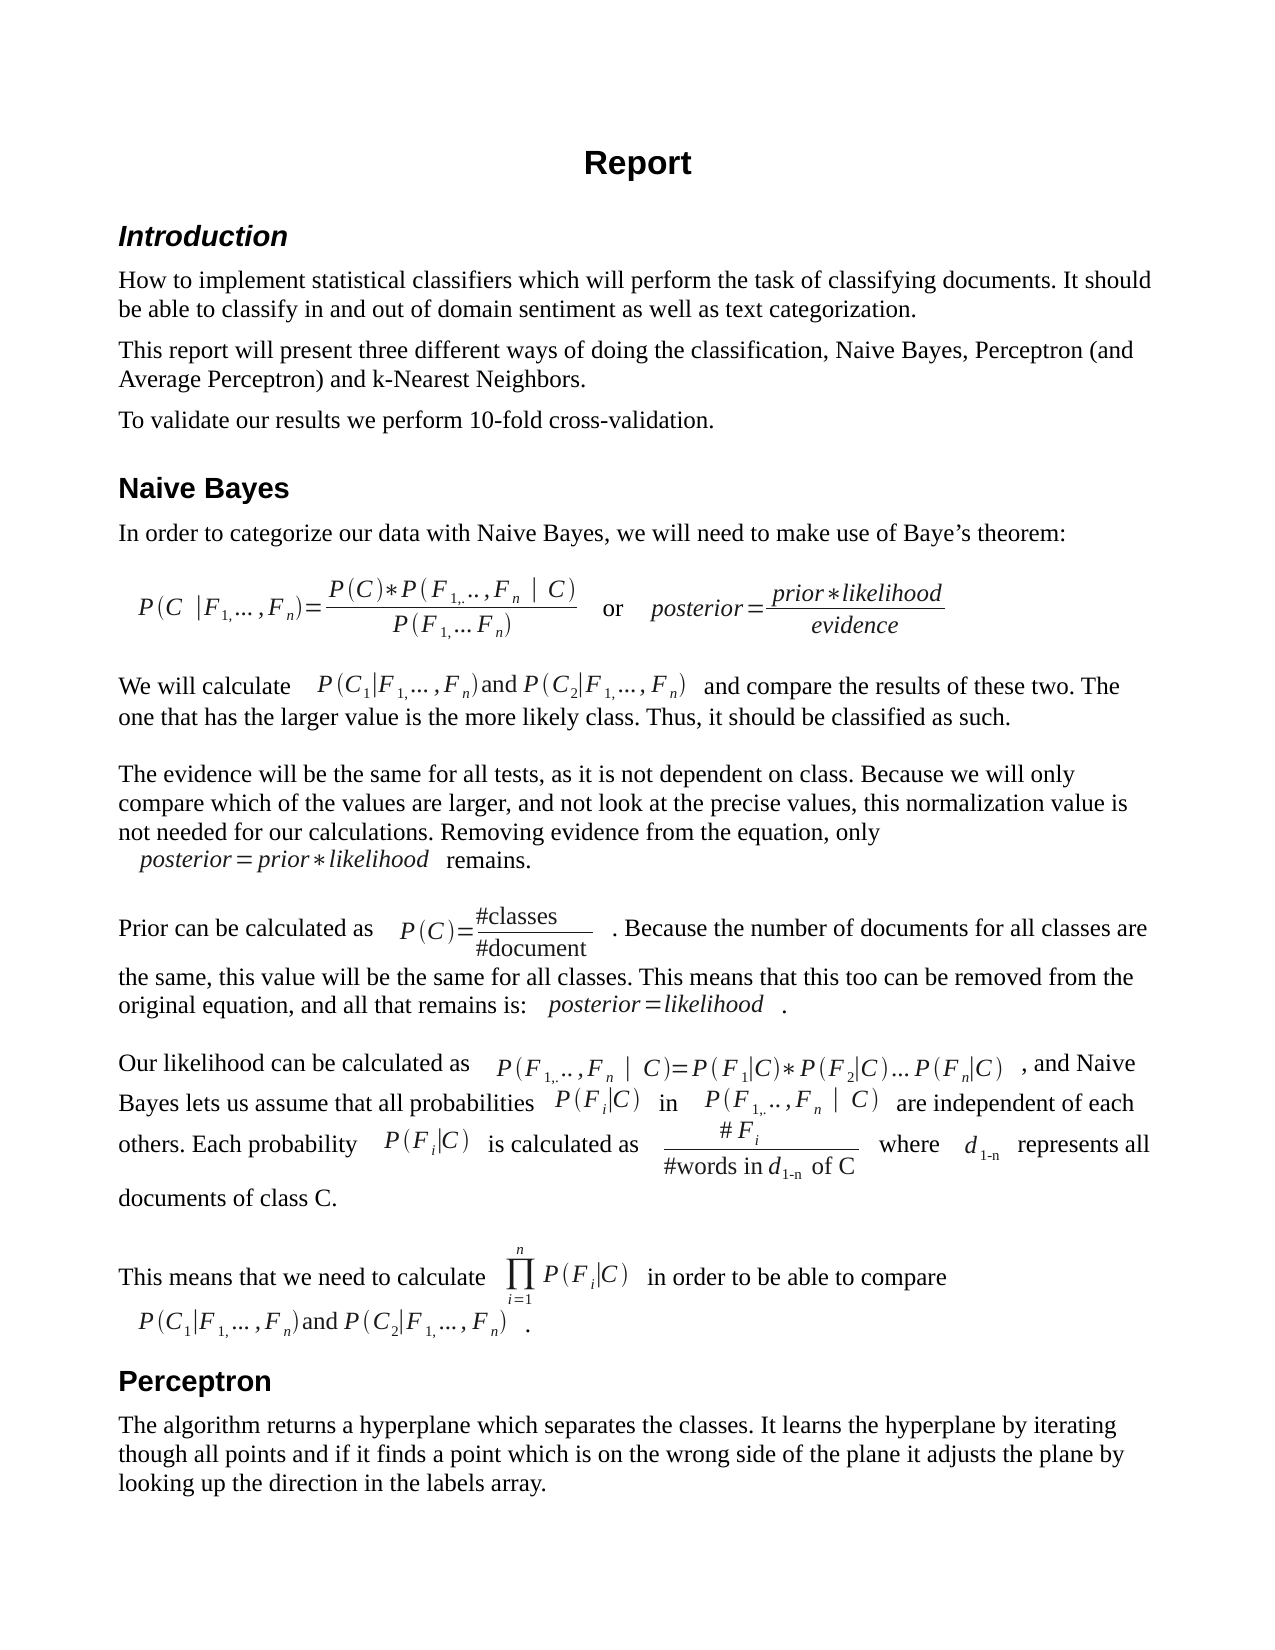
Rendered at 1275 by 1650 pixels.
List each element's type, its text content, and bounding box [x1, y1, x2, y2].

subtitle Report [118, 143, 1157, 182]
text The evidence will be the same for all tests, as it is not dependent on class. Because we will only compare which of the values are larger, and not look at the precise values, this normalization value is not needed for our calculations. Removing evidence from the equation, only [118, 759, 1157, 845]
text or [118, 575, 1157, 642]
subtitle Perceptron [118, 1364, 1157, 1398]
text This report will present three different ways of doing the classification, Naive Bayes, Perceptron (and Average Perceptron) and k-Nearest Neighbors. [118, 335, 1157, 393]
text This means that we need to calculatein order to be able to compare . [118, 1241, 1157, 1339]
text How to implement statistical classifiers which will perform the task of classifying documents. It should be able to classify in and out of domain sentiment as well as text categorization. [118, 265, 1157, 323]
text Our likelihood can be calculated as , and Naive Bayes lets us assume that all probabilitiesin are independent of each others. Each probability is calculated as where represents all documents of class C. [118, 1048, 1157, 1212]
text remains. [118, 845, 1157, 874]
subtitle Naive Bayes [118, 472, 1157, 505]
text We will calculate and compare the results of these two. The one that has the larger value is the more likely class. Thus, it should be classified as such. [118, 670, 1157, 730]
subtitle Introduction [118, 219, 1157, 253]
text Prior can be calculated as . Because the number of documents for all classes are the same, this value will be the same for all classes. This means that this too can be removed from the original equation, and all that remains is:. [118, 903, 1157, 1019]
text To validate our results we perform 10-fold cross-validation. [118, 405, 1157, 434]
text In order to categorize our data with Naive Bayes, we will need to make use of Baye’s theorem: [118, 518, 1157, 546]
text The algorithm returns a hyperplane which separates the classes. It learns the hyperplane by iterating though all points and if it finds a point which is on the wrong side of the plane it adjusts the plane by looking up the direction in the labels array. [118, 1410, 1157, 1497]
